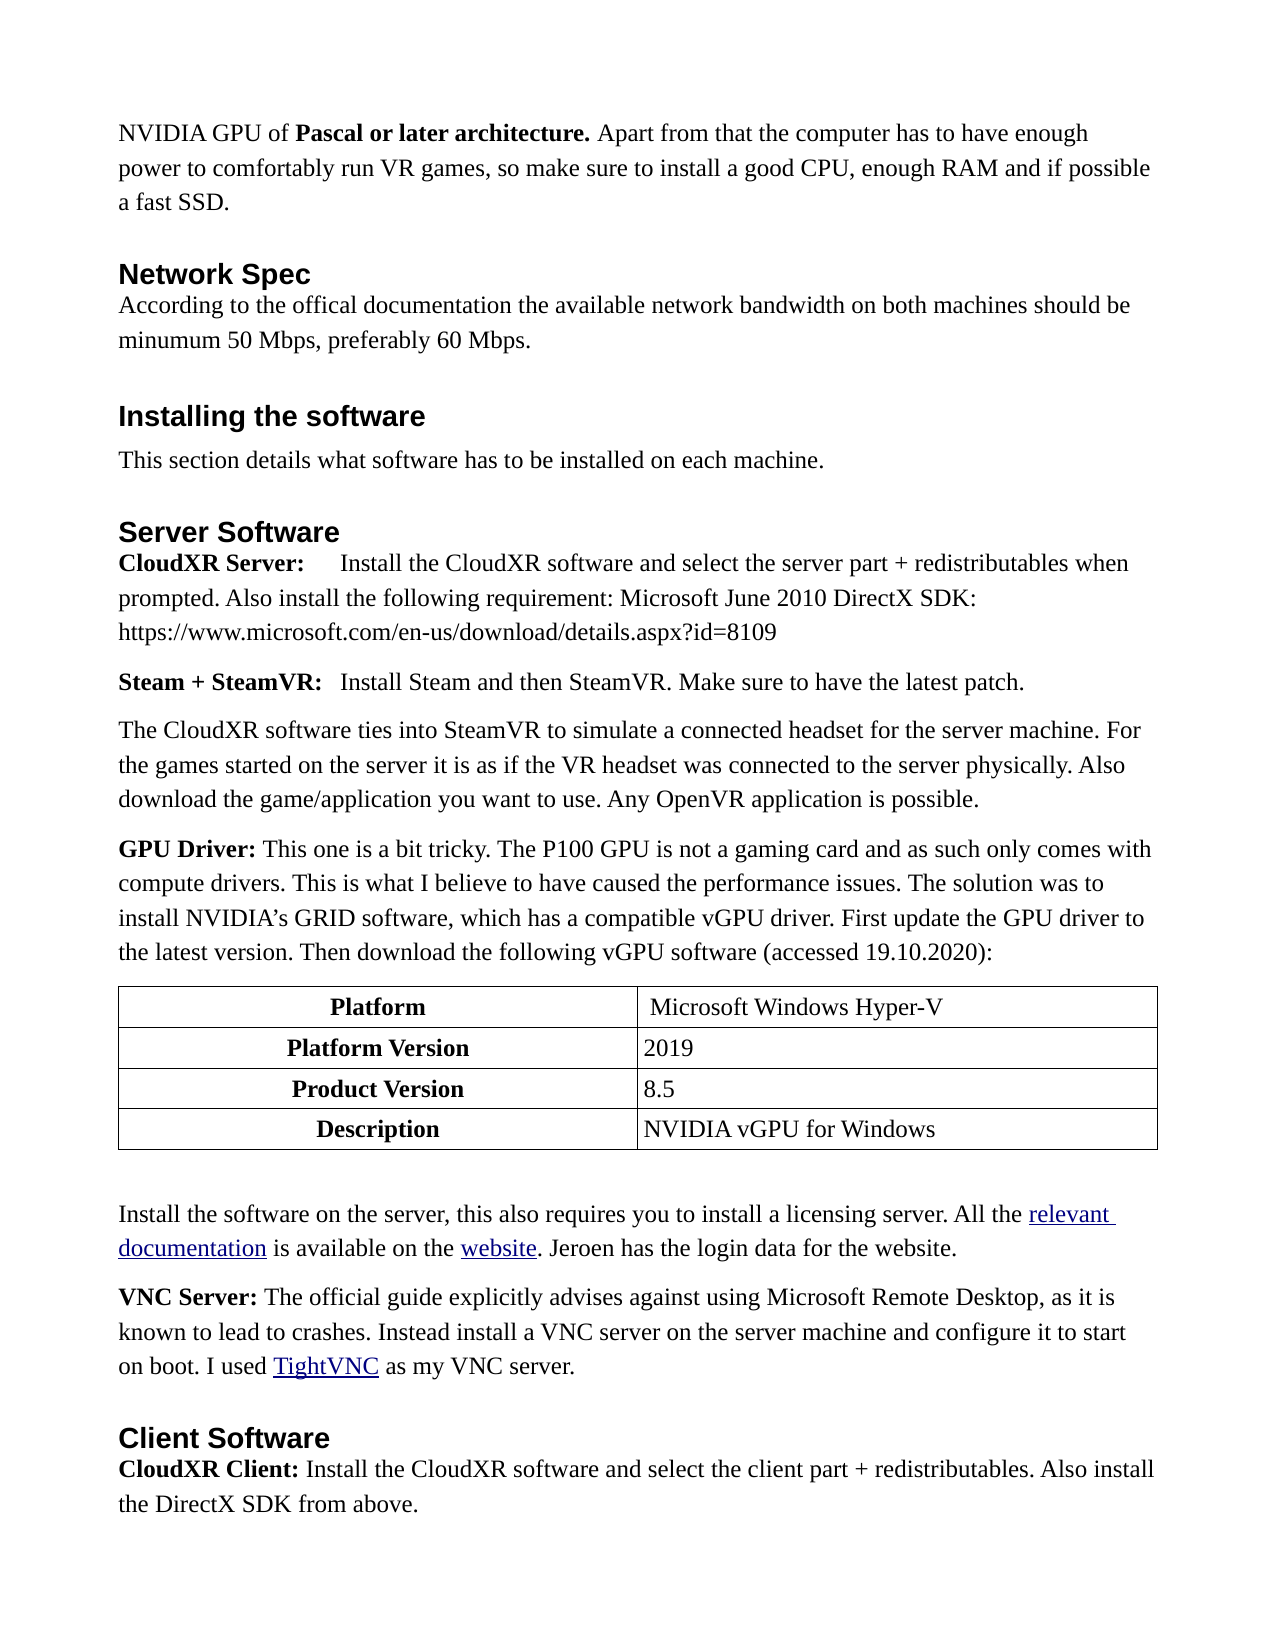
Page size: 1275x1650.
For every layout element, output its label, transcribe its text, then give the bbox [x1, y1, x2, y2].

table_cell NVIDIA vGPU for Windows [638, 1109, 1157, 1149]
text Steam + SteamVR: Install Steam and then SteamVR. Make sure to have the latest patch. [118, 667, 1157, 695]
text NVIDIA GPU of Pascal or later architecture. Apart from that the computer has to have enough power to comfortably run VR games, so make sure to install a good CPU, enough RAM and if possible a fast SSD. [118, 118, 1157, 216]
text VNC Server: The official guide explicitly advises against using Microsoft Remote Desktop, as it is known to lead to crashes. Instead install a VNC server on the server machine and configure it to start on boot. I used TightVNC as my VNC server. [118, 1282, 1157, 1380]
text CloudXR Server: Install the CloudXR software and select the server part + redistributables when prompted. Also install the following requirement: Microsoft June 2010 DirectX SDK: https://www.microsoft.com/en-us/download/details.aspx?id=8109 [118, 548, 1157, 646]
text GPU Driver: This one is a bit tricky. The P100 GPU is not a gaming card and as such only comes with compute drivers. This is what I believe to have caused the performance issues. The solution was to install NVIDIA’s GRID software, which has a compatible vGPU driver. First update the GPU driver to the latest version. Then download the following vGPU software (accessed 19.10.2020): [118, 834, 1157, 966]
text The CloudXR software ties into SteamVR to simulate a connected headset for the server machine. For the games started on the server it is as if the VR headset was connected to the server physically. Also download the game/application you want to use. Any OpenVR application is possible. [118, 716, 1157, 813]
table_header Microsoft Windows Hyper-V [638, 987, 1157, 1027]
table_cell Product Version [119, 1069, 637, 1108]
subtitle Client Software [118, 1421, 1157, 1454]
text CloudXR Client: Install the CloudXR software and select the client part + redistributables. Also install the DirectX SDK from above. [118, 1454, 1157, 1518]
table_cell 8.5 [638, 1069, 1157, 1108]
text Install the software on the server, this also requires you to install a licensing server. All the relevant documentation is available on the website. Jeroen has the login data for the website. [118, 1199, 1157, 1262]
table_cell Description [119, 1109, 637, 1149]
text According to the offical documentation the available network bandwidth on both machines should be minumum 50 Mbps, preferably 60 Mbps. [118, 291, 1157, 354]
table_cell Platform Version [119, 1028, 637, 1068]
subtitle Network Spec [118, 257, 1157, 291]
subtitle Installing the software [118, 399, 1157, 433]
table_header Platform [119, 987, 637, 1027]
table_cell 2019 [638, 1028, 1157, 1068]
text This section details what software has to be installed on each machine. [118, 445, 1157, 474]
subtitle Server Software [118, 515, 1157, 548]
